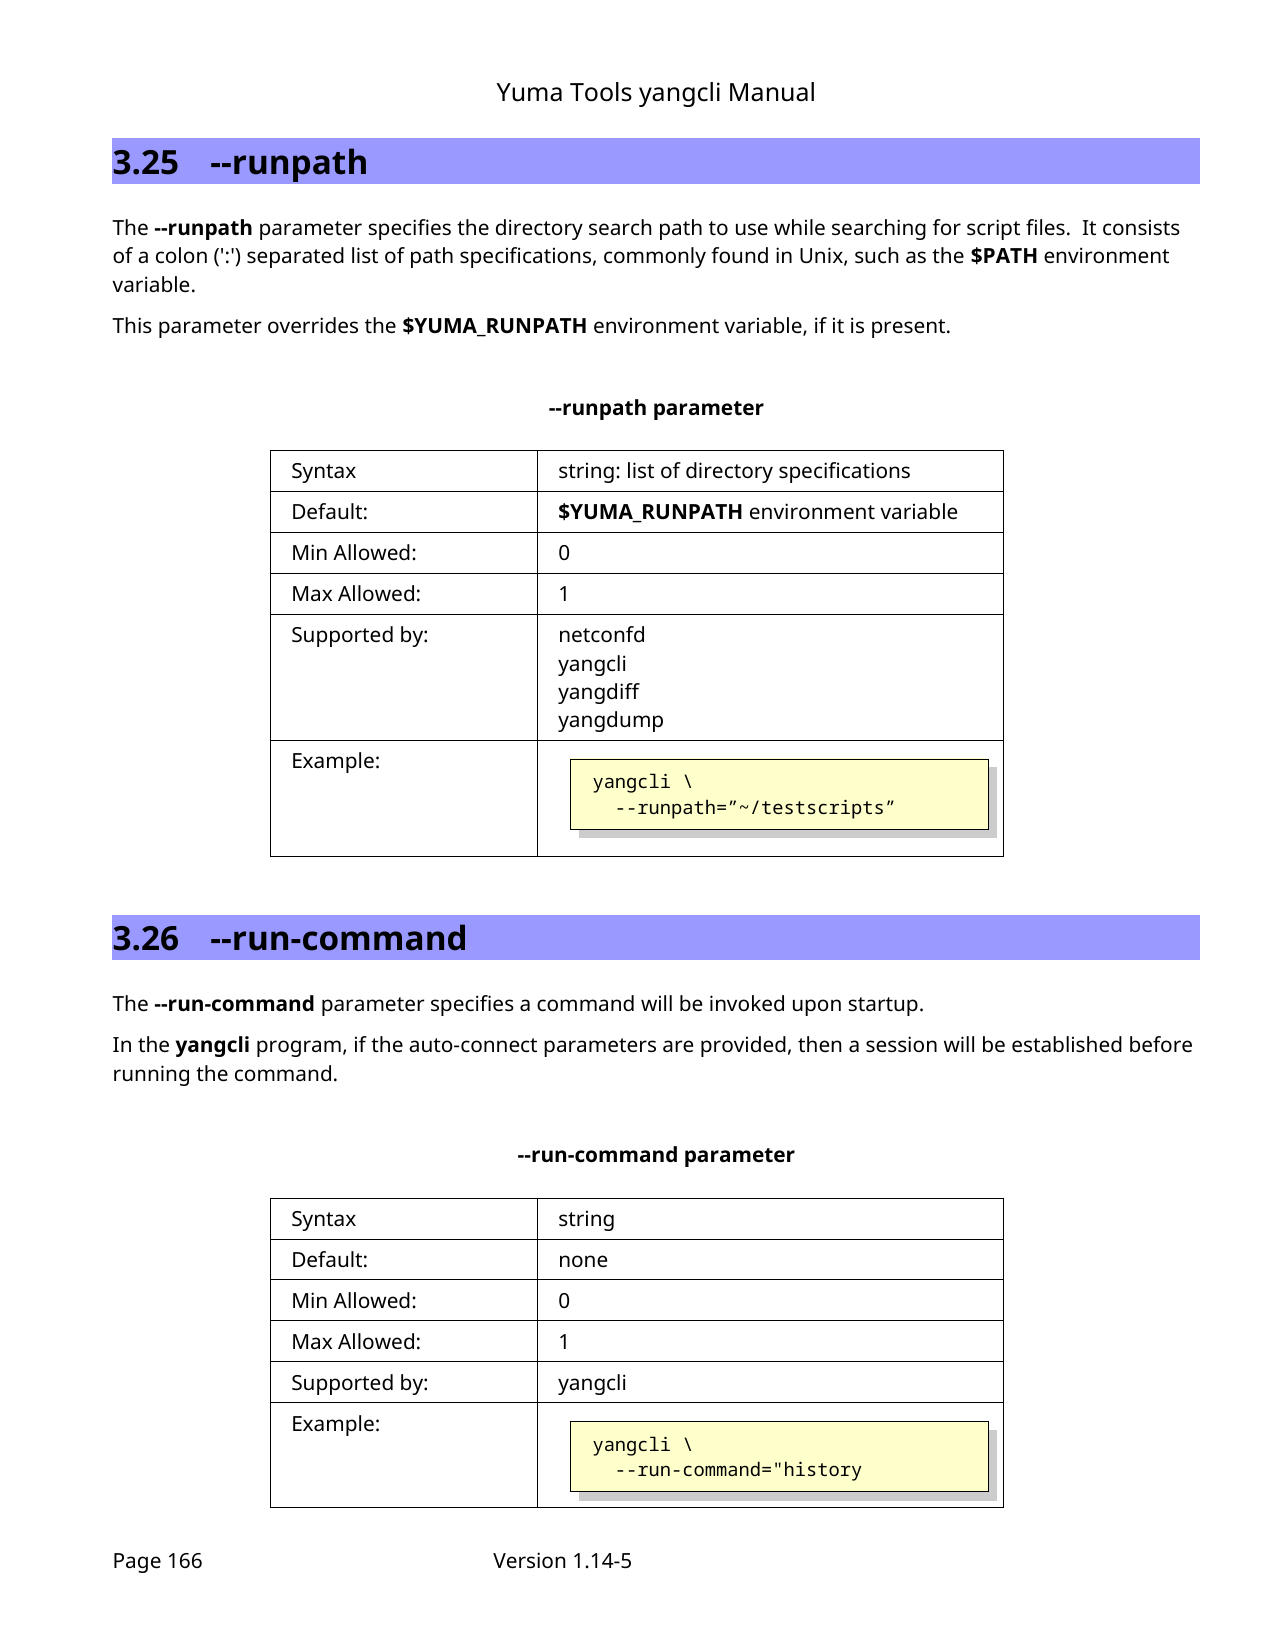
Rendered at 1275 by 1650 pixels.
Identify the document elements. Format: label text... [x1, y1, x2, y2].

table_cell 0 [538, 1280, 1003, 1320]
table_cell none [538, 1240, 1003, 1279]
table_cell Min Allowed: [271, 533, 537, 572]
table_cell $YUMA_RUNPATH environment variable [538, 492, 1003, 532]
table_cell Default: [271, 1240, 537, 1279]
table_header string [538, 1199, 1003, 1238]
table_cell 1 [538, 574, 1003, 613]
table_cell yangcli \ --run-command="history [538, 1403, 1003, 1507]
table_cell Max Allowed: [271, 1321, 537, 1361]
table_header string: list of directory specifications [538, 451, 1003, 491]
table_header Syntax [271, 451, 537, 491]
table_cell Supported by: [271, 1362, 537, 1402]
text In the yangcli program, if the auto-connect parameters are provided, then a session will be established before running the command. [112, 1030, 1200, 1087]
table_cell Max Allowed: [271, 574, 537, 613]
table_cell yangcli \ --runpath=”~/testscripts” [538, 741, 1003, 856]
table_cell Example: [271, 741, 537, 856]
subtitle --runpath parameter [127, 393, 1185, 421]
table_cell 1 [538, 1321, 1003, 1361]
table_cell Min Allowed: [271, 1280, 537, 1320]
text This parameter overrides the $YUMA_RUNPATH environment variable, if it is present. [112, 311, 1200, 339]
subtitle --run-command parameter [127, 1141, 1185, 1169]
subtitle --runpath [112, 138, 1200, 184]
table_cell Supported by: [271, 615, 537, 740]
table_cell yangcli [538, 1362, 1003, 1402]
table_cell Default: [271, 492, 537, 532]
table_cell 0 [538, 533, 1003, 572]
table_cell Example: [271, 1403, 537, 1507]
text The --runpath parameter specifies the directory search path to use while searching for script files. It consists of a colon (':') separated list of path specifications, commonly found in Unix, such as the $PATH environment variable. [112, 213, 1200, 298]
text The --run-command parameter specifies a command will be invoked upon startup. [112, 989, 1200, 1018]
subtitle --run-command [112, 915, 1200, 960]
table_cell netconfd yangcli yangdiff yangdump [538, 615, 1003, 740]
table_header Syntax [271, 1199, 537, 1238]
